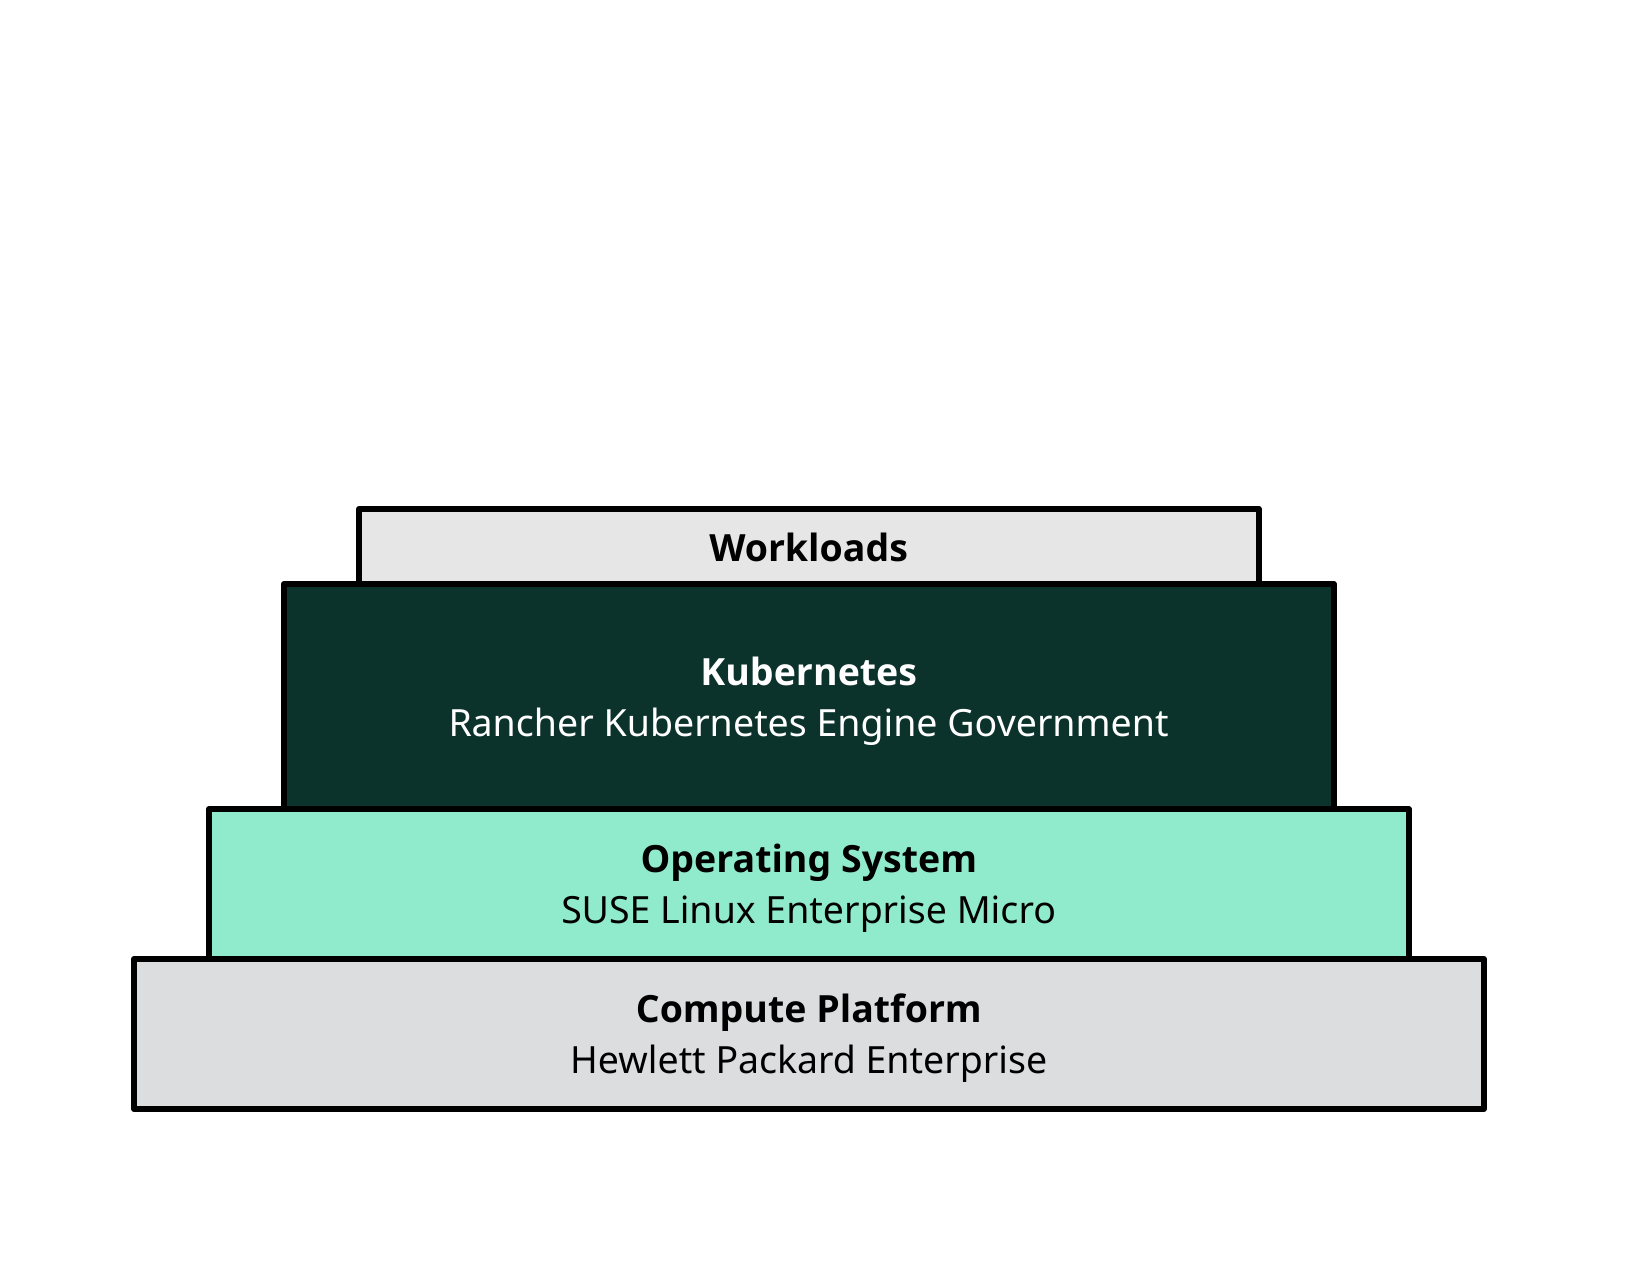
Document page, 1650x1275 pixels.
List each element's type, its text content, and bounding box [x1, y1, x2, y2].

text_box Operating System SUSE Linux Enterprise Micro [208, 809, 1409, 960]
text_box Workloads [358, 508, 1259, 584]
text_box Compute Platform Hewlett Packard Enterprise [133, 958, 1484, 1109]
text_box Kubernetes Rancher Kubernetes Engine Government [283, 583, 1334, 809]
